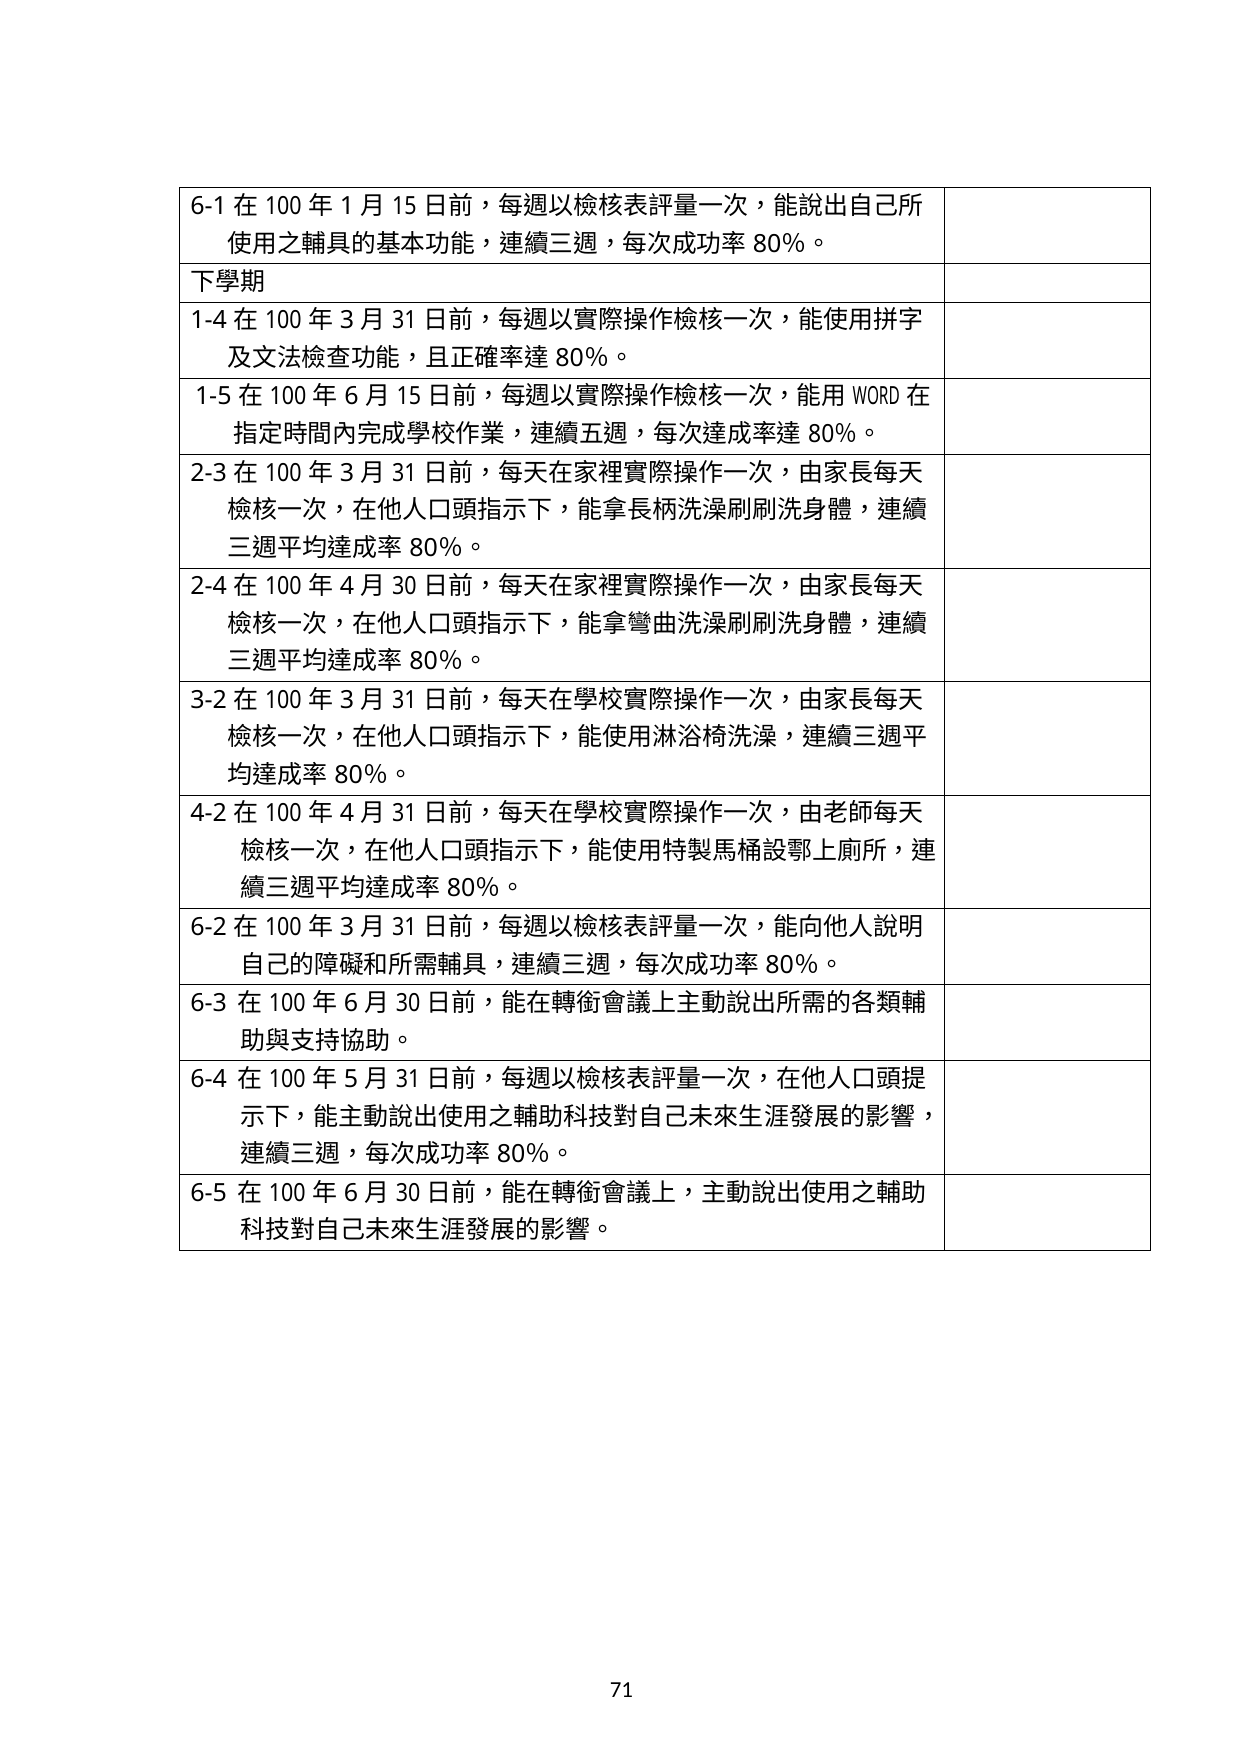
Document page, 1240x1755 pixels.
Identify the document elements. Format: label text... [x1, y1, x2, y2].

table_cell 4-2 在 100 年 4 月 31 日前，每天在學校實際操作一次，由老師每天 檢核一次，在他人口頭指示下，能使用特製馬桶設鄠上廁所，連 續三週平均達成率 80％。 [180, 796, 944, 908]
table_cell 6-2 在 100 年 3 月 31 日前，每週以檢核表評量一次，能向他人說明 自己的障礙和所需輔具，連續三週，每次成功率 80％。 [180, 909, 944, 984]
table_cell [945, 1175, 1150, 1250]
table_cell 下學期 [180, 264, 944, 302]
table_cell [945, 985, 1150, 1060]
table_header 6-1 在 100 年 1 月 15 日前，每週以檢核表評量一次，能說出自己所 使用之輔具的基本功能，連續三週，每次成功率 80％。 [180, 188, 944, 263]
table_cell [945, 1061, 1150, 1174]
table_cell 6-4 在 100 年 5 月 31 日前，每週以檢核表評量一次，在他人口頭提 示下，能主動說出使用之輔助科技對自己未來生涯發展的影響， 連續三週，每次成功率 80％。 [180, 1061, 944, 1174]
table_cell 2-3 在 100 年 3 月 31 日前，每天在家裡實際操作一次，由家長每天 檢核一次，在他人口頭指示下，能拿長柄洗澡刷刷洗身體，連續 三週平均達成率 80％。 [180, 455, 944, 568]
table_header [945, 188, 1150, 263]
table_cell [945, 569, 1150, 681]
table_cell [945, 455, 1150, 568]
table_cell 6-3 在 100 年 6 月 30 日前，能在轉銜會議上主動說出所需的各類輔 助與支持協助。 [180, 985, 944, 1060]
table_cell [945, 379, 1150, 454]
table_cell 3-2 在 100 年 3 月 31 日前，每天在學校實際操作一次，由家長每天 檢核一次，在他人口頭指示下，能使用淋浴椅洗澡，連續三週平 均達成率 80％。 [180, 682, 944, 795]
table_cell [945, 303, 1150, 378]
table_cell 1-5 在 100 年 6 月 15 日前，每週以實際操作檢核一次，能用 WORD 在 指定時間內完成學校作業，連續五週，每次達成率達 80％。 [180, 379, 944, 454]
table_cell 2-4 在 100 年 4 月 30 日前，每天在家裡實際操作一次，由家長每天 檢核一次，在他人口頭指示下，能拿彎曲洗澡刷刷洗身體，連續 三週平均達成率 80％。 [180, 569, 944, 681]
table_cell 6-5 在 100 年 6 月 30 日前，能在轉銜會議上，主動說出使用之輔助 科技對自己未來生涯發展的影響。 [180, 1175, 944, 1250]
table_cell [945, 796, 1150, 908]
table_cell [945, 682, 1150, 795]
table_cell [945, 909, 1150, 984]
table_cell [945, 264, 1150, 302]
table_cell 1-4 在 100 年 3 月 31 日前，每週以實際操作檢核一次，能使用拼字 及文法檢查功能，且正確率達 80％。 [180, 303, 944, 378]
